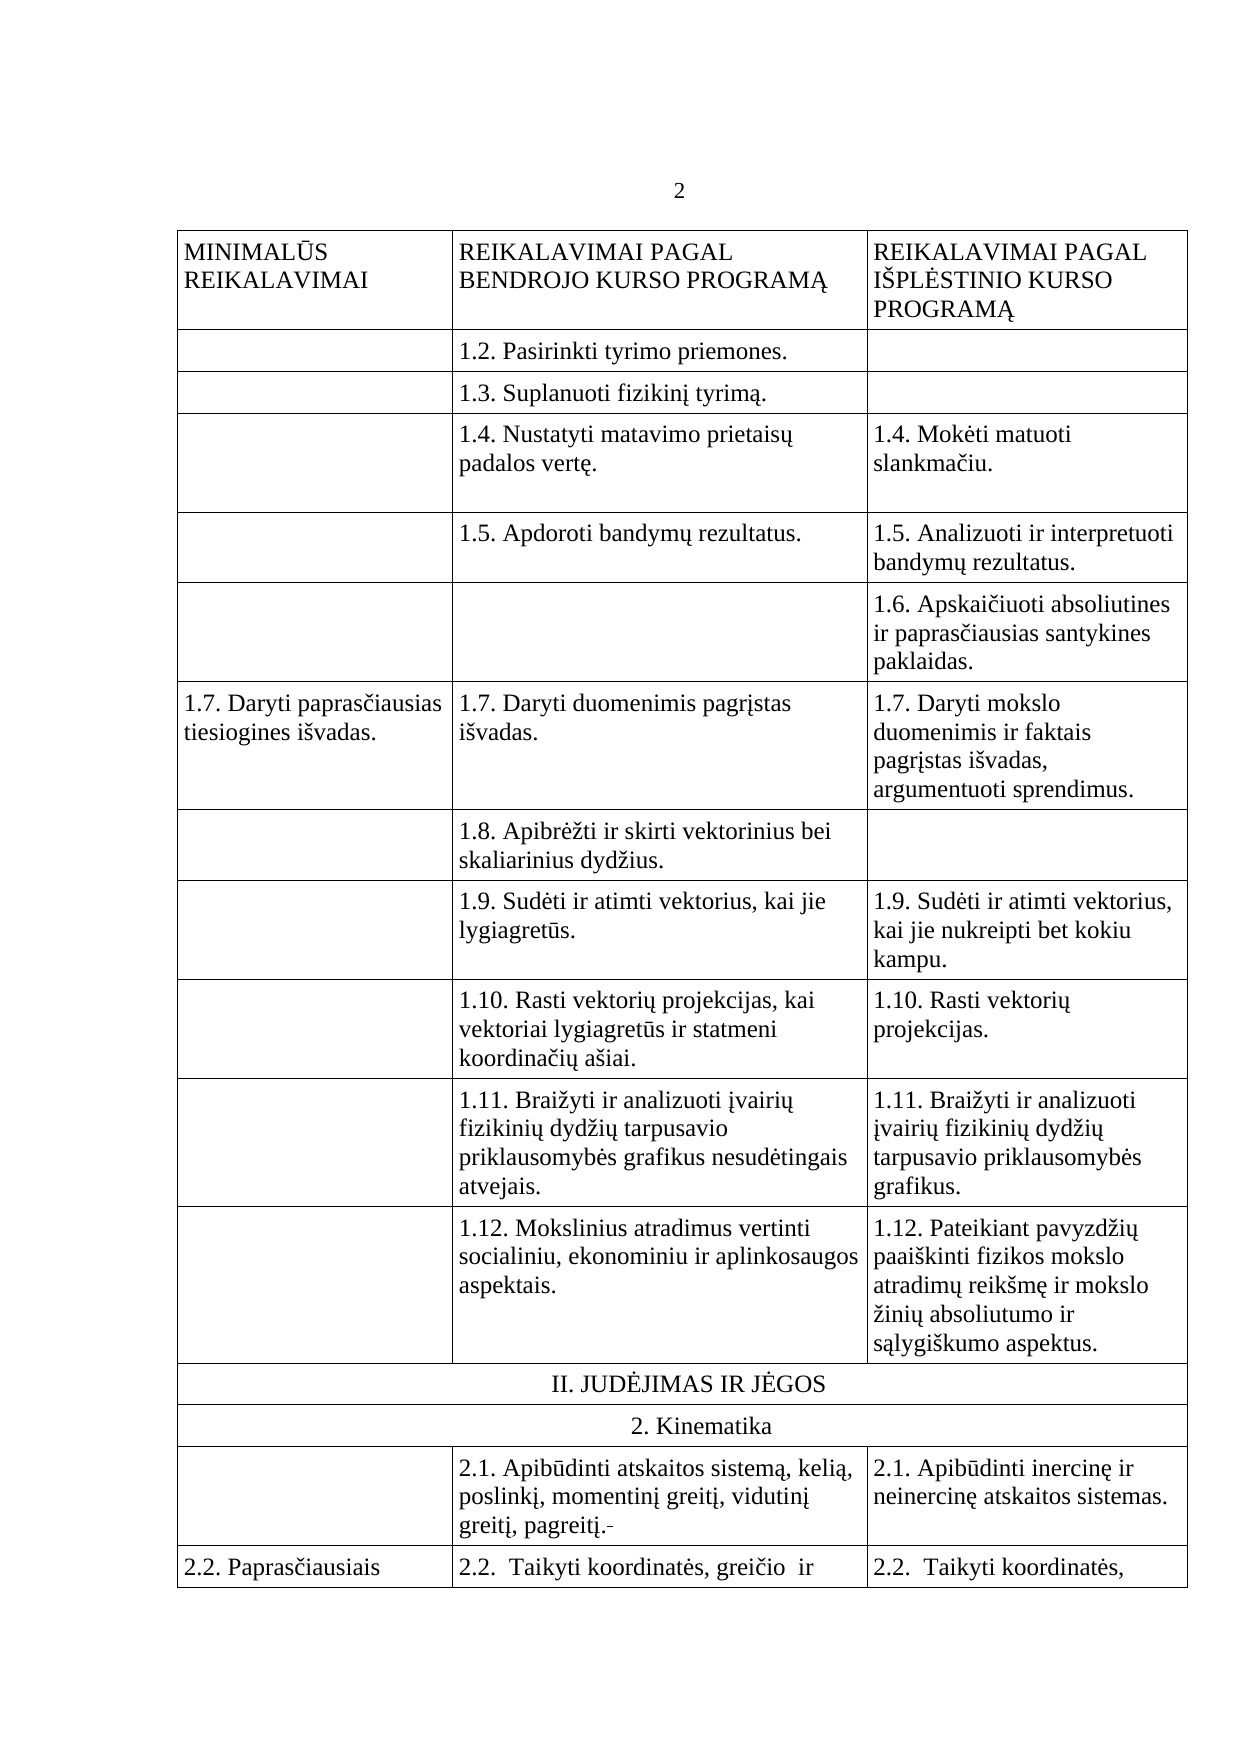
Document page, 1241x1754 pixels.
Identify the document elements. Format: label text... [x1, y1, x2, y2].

table_cell 1.9. Sudėti ir atimti vektorius, kai jie nukreipti bet kokiu kampu. [868, 881, 1187, 979]
table_cell [868, 330, 1187, 371]
table_cell 1.10. Rasti vektorių projekcijas. [868, 980, 1187, 1078]
table_cell [178, 1447, 452, 1545]
table_cell 1.11. Braižyti ir analizuoti įvairių fizikinių dydžių tarpusavio priklausomybės grafikus. [868, 1079, 1187, 1206]
table_cell [178, 1079, 452, 1206]
table_cell 1.12. Mokslinius atradimus vertinti socialiniu, ekonominiu ir aplinkosaugos aspektais. [453, 1207, 867, 1362]
table_header MINIMALŪS REIKALAVIMAI [178, 231, 452, 329]
table_cell 1.5. Analizuoti ir interpretuoti bandymų rezultatus. [868, 513, 1187, 582]
table_cell [178, 881, 452, 979]
table_cell 2.2. Taikyti koordinatės, [868, 1546, 1187, 1587]
table_cell 1.5. Apdoroti bandymų rezultatus. [453, 513, 867, 582]
table_cell [453, 583, 867, 681]
table_cell [178, 330, 452, 371]
table_header REIKALAVIMAI pagal išplėstinio kurso programą [868, 231, 1187, 329]
table_cell 1.6. Apskaičiuoti absoliutines ir paprasčiausias santykines paklaidas. [868, 583, 1187, 681]
table_cell [868, 372, 1187, 412]
table_cell 1.9. Sudėti ir atimti vektorius, kai jie lygiagretūs. [453, 881, 867, 979]
table_cell [178, 1207, 452, 1362]
table_cell 1.7. Daryti mokslo duomenimis ir faktais pagrįstas išvadas, argumentuoti sprendimus. [868, 682, 1187, 809]
table_cell [178, 980, 452, 1078]
table_cell 2.2. Paprasčiausiais [178, 1546, 452, 1587]
table_cell 1.4. Nustatyti matavimo prietaisų padalos vertę. [453, 414, 867, 512]
table_cell 2.1. Apibūdinti inercinę ir neinercinę atskaitos sistemas. [868, 1447, 1187, 1545]
table_cell 1.2. Pasirinkti tyrimo priemones. [453, 330, 867, 371]
table_cell [178, 372, 452, 412]
table_cell 1.4. Mokėti matuoti slankmačiu. [868, 414, 1187, 512]
table_cell 2. Kinematika [178, 1405, 1187, 1446]
table_cell 1.3. Suplanuoti fizikinį tyrimą. [453, 372, 867, 412]
table_cell 2.2. Taikyti koordinatės, greičio ir [453, 1546, 867, 1587]
table_cell 1.12. Pateikiant pavyzdžių paaiškinti fizikos mokslo atradimų reikšmę ir mokslo žinių absoliutumo ir sąlygiškumo aspektus. [868, 1207, 1187, 1362]
table_cell 1.7. Daryti paprasčiausias tiesiogines išvadas. [178, 682, 452, 809]
table_cell 1.10. Rasti vektorių projekcijas, kai vektoriai lygiagretūs ir statmeni koordinačių ašiai. [453, 980, 867, 1078]
table_cell [178, 513, 452, 582]
table_cell [178, 583, 452, 681]
table_cell [178, 414, 452, 512]
table_cell [868, 810, 1187, 879]
table_header REIKALAVIMAI pagal bendrojo kurso programą [453, 231, 867, 329]
table_cell 1.7. Daryti duomenimis pagrįstas išvadas. [453, 682, 867, 809]
table_cell [178, 810, 452, 879]
table_cell 2.1. Apibūdinti atskaitos sistemą, kelią, poslinkį, momentinį greitį, vidutinį greitį, pagreitį. [453, 1447, 867, 1545]
table_cell II. JUDĖJIMAS IR JĖGOS [178, 1364, 1187, 1404]
table_cell 1.11. Braižyti ir analizuoti įvairių fizikinių dydžių tarpusavio priklausomybės grafikus nesudėtingais atvejais. [453, 1079, 867, 1206]
table_cell 1.8. Apibrėžti ir skirti vektorinius bei skaliarinius dydžius. [453, 810, 867, 879]
